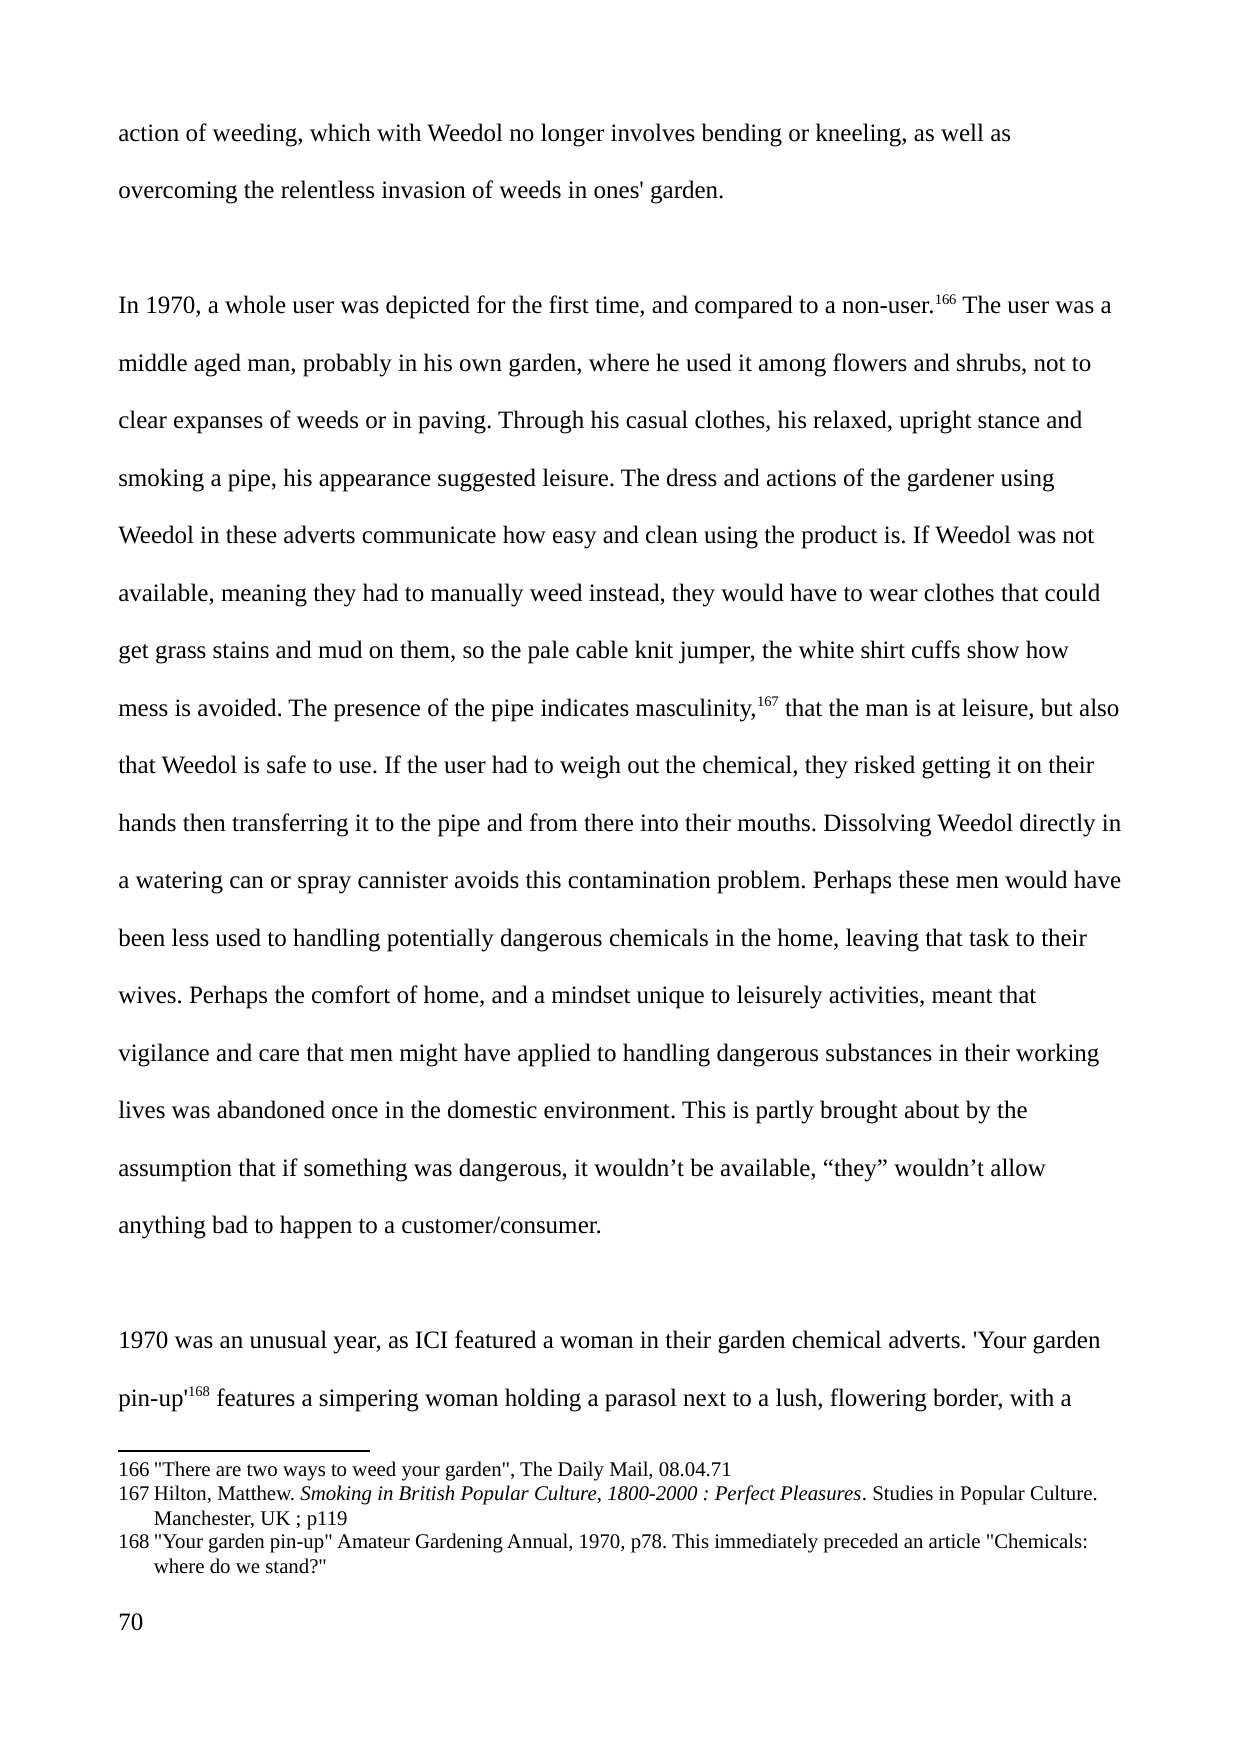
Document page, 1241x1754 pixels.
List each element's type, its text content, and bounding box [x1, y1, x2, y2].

text Hilton, Matthew. Smoking in British Popular Culture, 1800-2000 : Perfect Pleasures. Studies in Popular Culture. Manchester, UK ; p119 [118, 1481, 1122, 1529]
text "Your garden pin-up" Amateur Gardening Annual, 1970, p78. This immediately preceded an article "Chemicals: where do we stand?" [118, 1529, 1122, 1578]
text action of weeding, which with Weedol no longer involves bending or kneeling, as well as overcoming the relentless invasion of weeds in ones' garden. [118, 118, 1122, 204]
text In 1970, a whole user was depicted for the first time, and compared to a non-user. The user was a middle aged man, probably in his own garden, where he used it among flowers and shrubs, not to clear expanses of weeds or in paving. Through his casual clothes, his relaxed, upright stance and smoking a pipe, his appearance suggested leisure. The dress and actions of the gardener using Weedol in these adverts communicate how easy and clean using the product is. If Weedol was not available, meaning they had to manually weed instead, they would have to wear clothes that could get grass stains and mud on them, so the pale cable knit jumper, the white shirt cuffs show how mess is avoided. The presence of the pipe indicates masculinity, that the man is at leisure, but also that Weedol is safe to use. If the user had to weigh out the chemical, they risked getting it on their hands then transferring it to the pipe and from there into their mouths. Dissolving Weedol directly in a watering can or spray cannister avoids this contamination problem. Perhaps these men would have been less used to handling potentially dangerous chemicals in the home, leaving that task to their wives. Perhaps the comfort of home, and a mindset unique to leisurely activities, meant that vigilance and care that men might have applied to handling dangerous substances in their working lives was abandoned once in the domestic environment. This is partly brought about by the assumption that if something was dangerous, it wouldn’t be available, “they” wouldn’t allow anything bad to happen to a customer/consumer. [118, 291, 1122, 1239]
text "There are two ways to weed your garden", The Daily Mail, 08.04.71 [118, 1457, 1122, 1481]
text 1970 was an unusual year, as ICI featured a woman in their garden chemical adverts. 'Your garden pin-up' features a simpering woman holding a parasol next to a lush, flowering border, with a [118, 1326, 1122, 1412]
